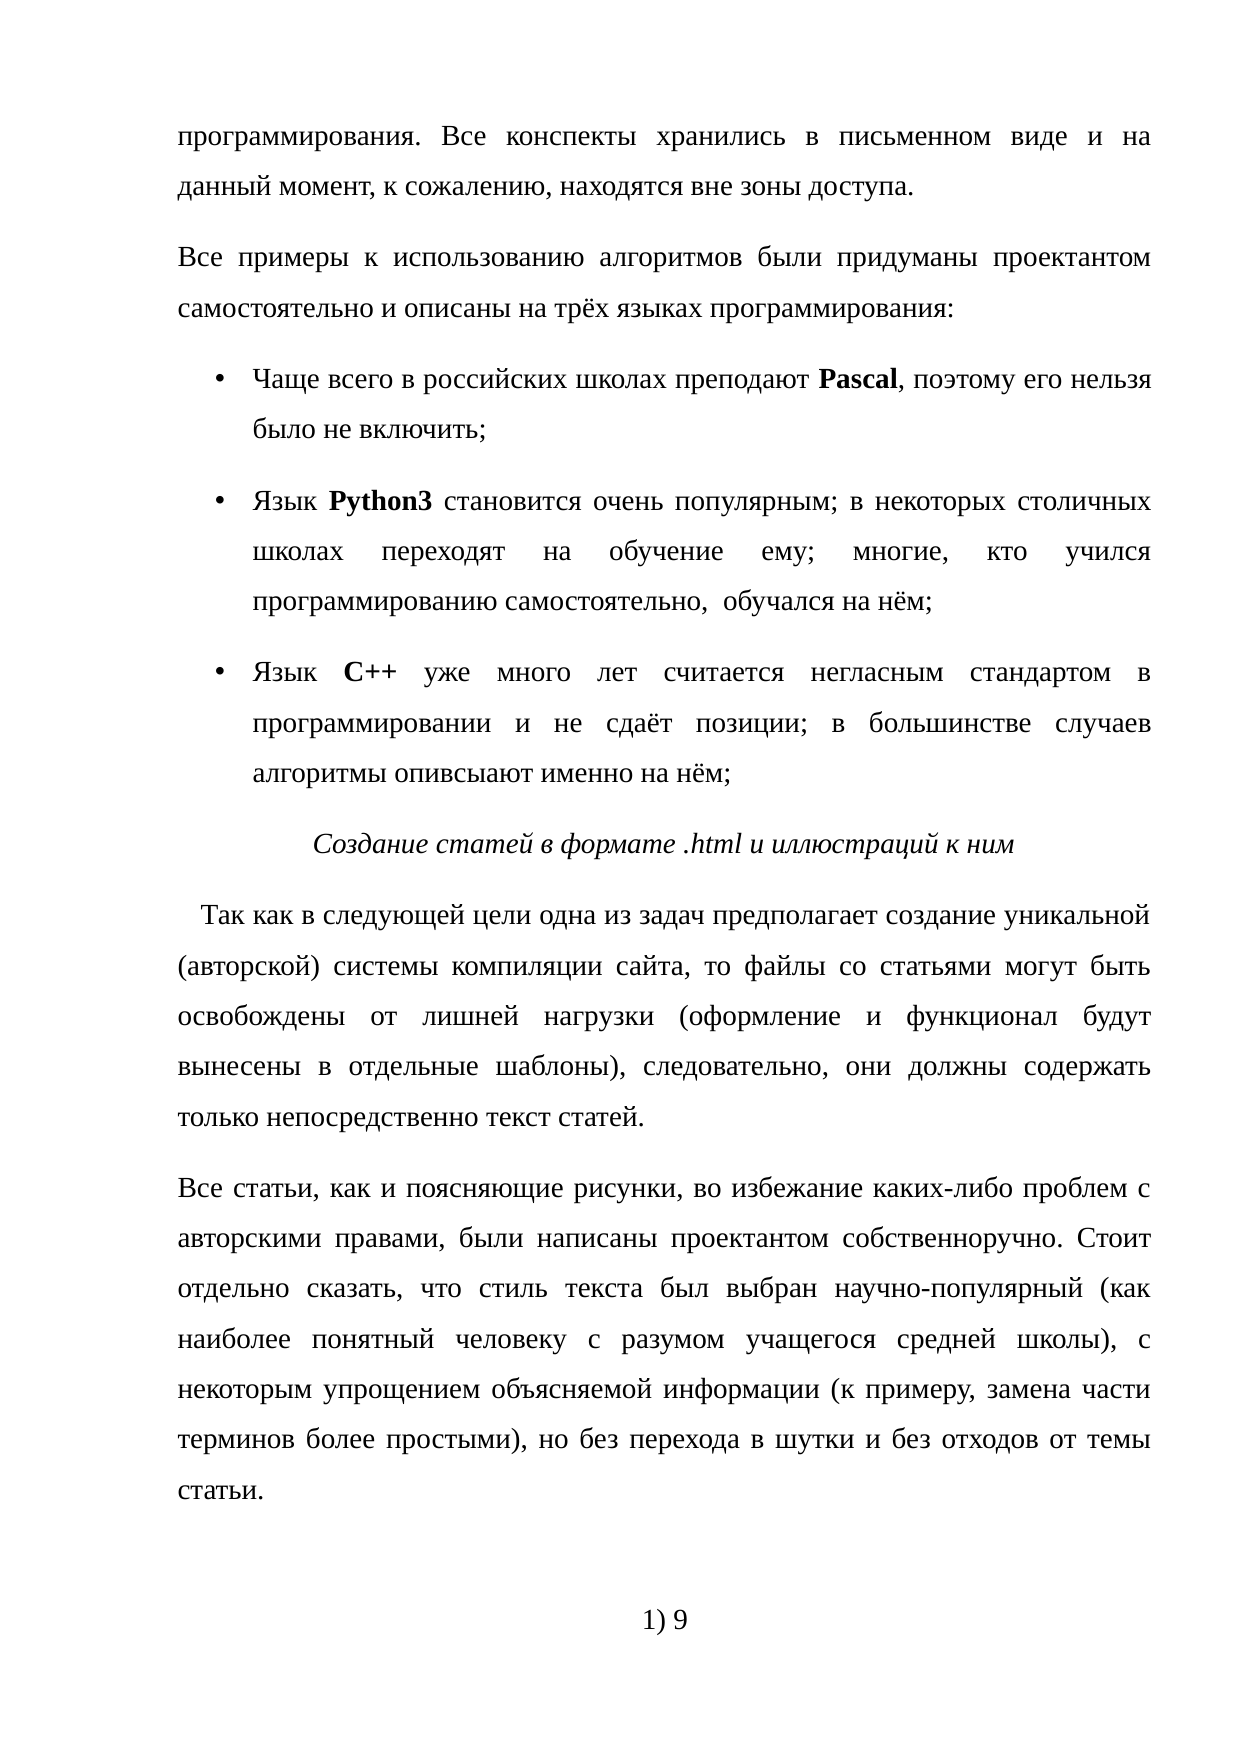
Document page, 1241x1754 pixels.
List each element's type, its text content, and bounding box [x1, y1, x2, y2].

text Так как в следующей цели одна из задач предполагает создание уникальной (авторской) системы компиляции сайта, то файлы со статьями могут быть освобождены от лишней нагрузки (оформление и функционал будут вынесены в отдельные шаблоны), следовательно, они должны содержать только непосредственно текст статей. [177, 897, 1152, 1132]
text Все примеры к использованию алгоритмов были придуманы проектантом самостоятельно и описаны на трёх языках программирования: [177, 239, 1152, 323]
text программирования. Все конспекты хранились в письменном виде и на данный момент, к сожалению, находятся вне зоны доступа. [177, 118, 1152, 202]
list Язык Python3 становится очень популярным; в некоторых столичных школах переходят на обучение ему; многие, кто учился программированию самостоятельно, обучался на нём; [215, 483, 1152, 617]
list Язык С++ уже много лет считается негласным стандартом в программировании и не сдаёт позиции; в большинстве случаев алгоритмы опивсыают именно на нём; [215, 654, 1152, 789]
list Чаще всего в российских школах преподают Pascal, поэтому его нельзя было не включить; [215, 361, 1152, 445]
list Создание статей в формате .html и иллюстраций к ним [177, 826, 1152, 860]
text Все статьи, как и поясняющие рисунки, во избежание каких-либо проблем с авторскими правами, были написаны проектантом собственноручно. Стоит отдельно сказать, что стиль текста был выбран научно-популярный (как наиболее понятный человеку с разумом учащегося средней школы), с некоторым упрощением объясняемой информации (к примеру, замена части терминов более простыми), но без перехода в шутки и без отходов от темы статьи. [177, 1170, 1152, 1505]
